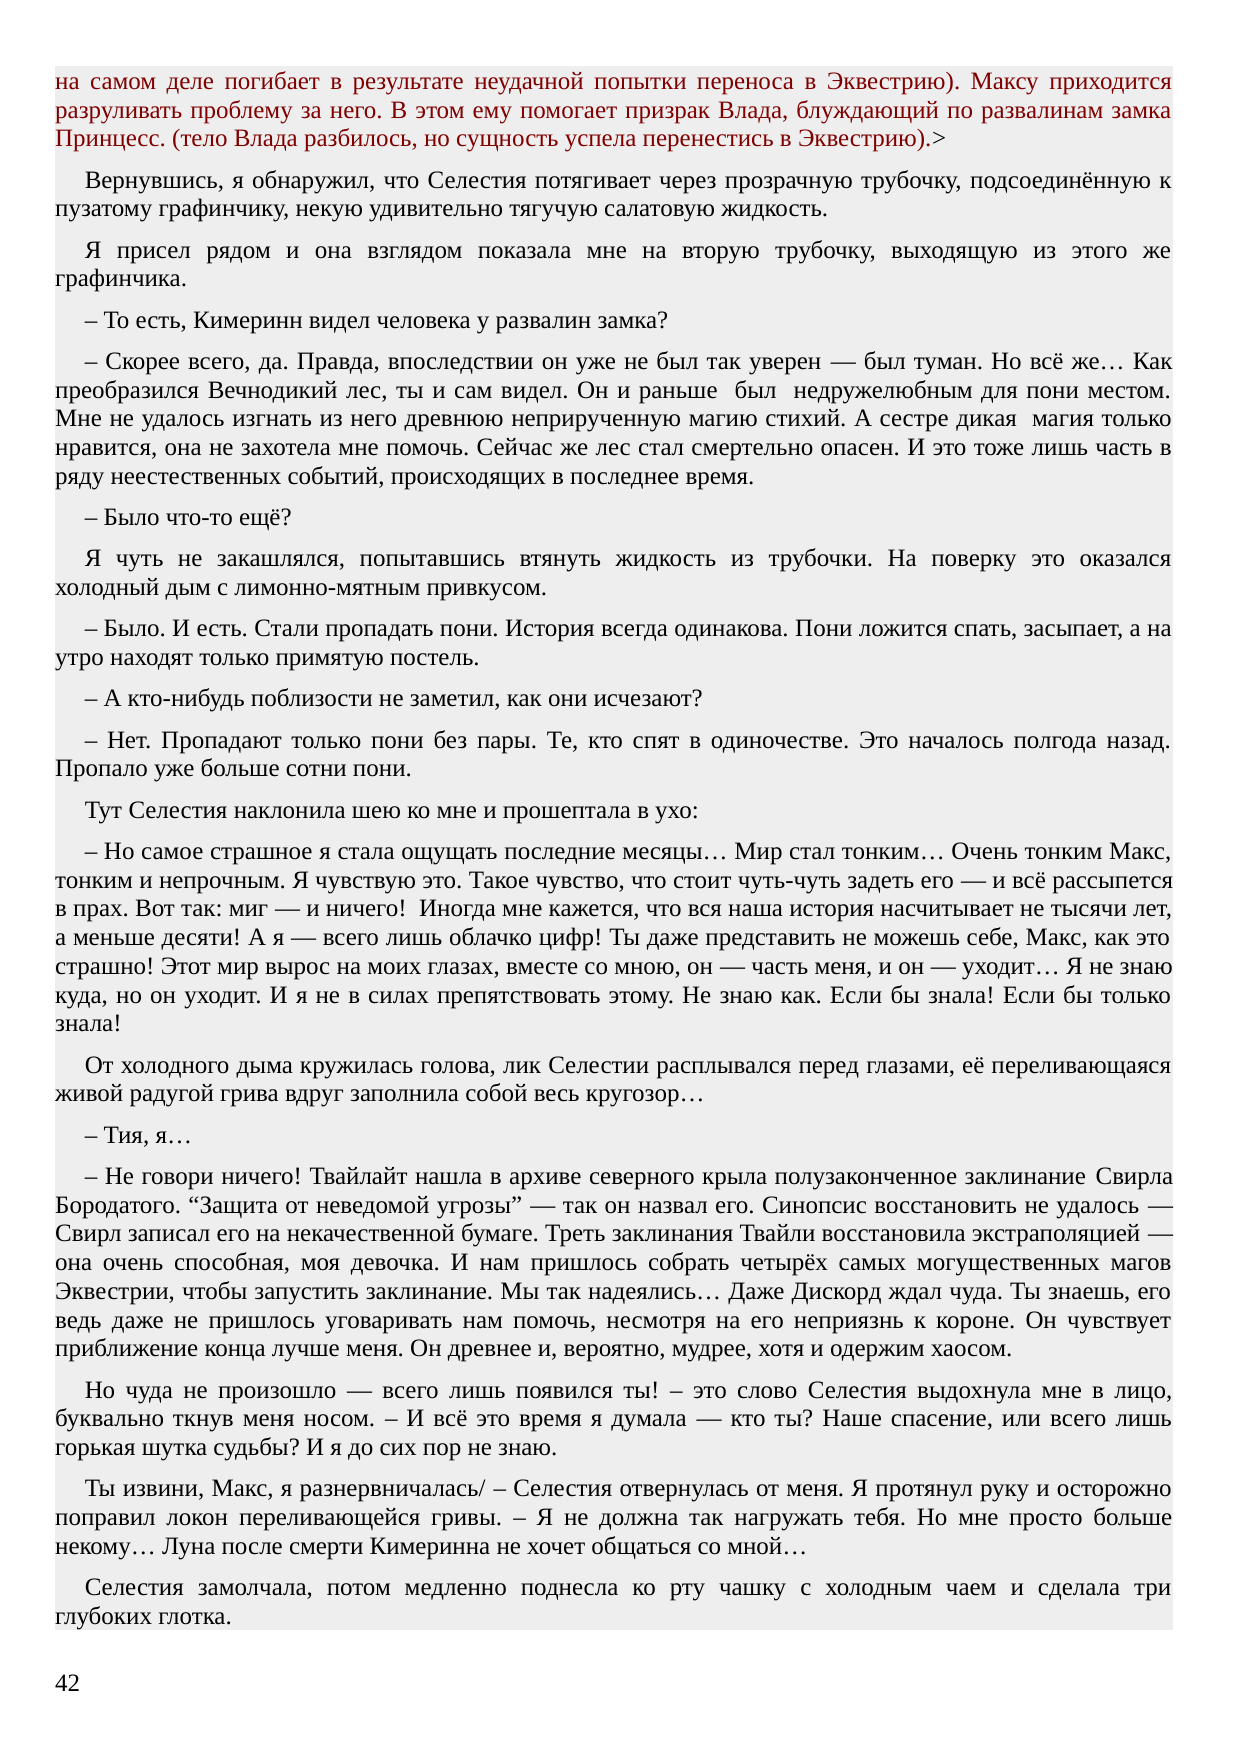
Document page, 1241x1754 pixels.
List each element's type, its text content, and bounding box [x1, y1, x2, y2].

text – Было. И есть. Стали пропадать пони. История всегда одинакова. Пони ложится спать, засыпает, а на утро находят только примятую постель. [55, 613, 1173, 671]
text – Скорее всего, да. Правда, впоследствии он уже не был так уверен — был туман. Но всё же… Как преобразился Вечнодикий лес, ты и сам видел. Он и раньше был недружелюбным для пони местом. Мне не удалось изгнать из него древнюю неприрученную магию стихий. А сестре дикая магия только нравится, она не захотела мне помочь. Сейчас же лес стал смертельно опасен. И это тоже лишь часть в ряду неестественных событий, происходящих в последнее время. [55, 346, 1173, 490]
text Вернувшись, я обнаружил, что Селестия потягивает через прозрачную трубочку, подсоединённую к пузатому графинчику, некую удивительно тягучую салатовую жидкость. [55, 165, 1173, 222]
text Но чуда не произошло — всего лишь появился ты! – это слово Селестия выдохнула мне в лицо, буквально ткнув меня носом. – И всё это время я думала — кто ты? Наше спасение, или всего лишь горькая шутка судьбы? И я до сих пор не знаю. [55, 1375, 1173, 1461]
text – Было что-то ещё? [55, 502, 1173, 531]
text на самом деле погибает в результате неудачной попытки переноса в Эквестрию). Максу приходится разруливать проблему за него. В этом ему помогает призрак Влада, блуждающий по развалинам замка Принцесс. (тело Влада разбилось, но сущность успела перенестись в Эквестрию).> [55, 66, 1173, 152]
text – Тия, я… [55, 1120, 1173, 1148]
text Ты извини, Макс, я разнервничалась/ – Селестия отвернулась от меня. Я протянул руку и осторожно поправил локон переливающейся гривы. – Я не должна так нагружать тебя. Но мне просто больше некому… Луна после смерти Кимеринна не хочет общаться со мной… [55, 1473, 1173, 1560]
text – То есть, Кимеринн видел человека у развалин замка? [55, 305, 1173, 333]
text Селестия замолчала, потом медленно поднесла ко рту чашку с холодным чаем и сделала три глубоких глотка. [55, 1572, 1173, 1630]
text – Но самое страшное я стала ощущать последние месяцы… Мир стал тонким… Очень тонким Макс, тонким и непрочным. Я чувствую это. Такое чувство, что стоит чуть-чуть задеть его — и всё рассыпется в прах. Вот так: миг — и ничего! Иногда мне кажется, что вся наша история насчитывает не тысячи лет, а меньше десяти! А я — всего лишь облачко цифр! Ты даже представить не можешь себе, Макс, как это страшно! Этот мир вырос на моих глазах, вместе со мною, он — часть меня, и он — уходит… Я не знаю куда, но он уходит. И я не в силах препятствовать этому. Не знаю как. Если бы знала! Если бы только знала! [55, 836, 1173, 1037]
text От холодного дыма кружилась голова, лик Селестии расплывался перед глазами, её переливающаяся живой радугой грива вдруг заполнила собой весь кругозор… [55, 1050, 1173, 1107]
text Я чуть не закашлялся, попытавшись втянуть жидкость из трубочки. На поверку это оказался холодный дым с лимонно-мятным привкусом. [55, 543, 1173, 601]
text Тут Селестия наклонила шею ко мне и прошептала в ухо: [55, 795, 1173, 823]
text – Не говори ничего! Твайлайт нашла в архиве северного крыла полузаконченное заклинание Cвирла Бородатого. “Защита от неведомой угрозы” — так он назвал его. Синопсис восстановить не удалось — Свирл записал его на некачественной бумаге. Треть заклинания Твайли восстановила экстраполяцией — она очень способная, моя девочка. И нам пришлось собрать четырёх самых могущественных магов Эквестрии, чтобы запустить заклинание. Мы так надеялись… Даже Дискорд ждал чуда. Ты знаешь, его ведь даже не пришлось уговаривать нам помочь, несмотря на его неприязнь к короне. Он чувствует приближение конца лучше меня. Он древнее и, вероятно, мудрее, хотя и одержим хаосом. [55, 1161, 1173, 1362]
text – Нет. Пропадают только пони без пары. Те, кто спят в одиночестве. Это началось полгода назад. Пропало уже больше сотни пони. [55, 725, 1173, 782]
text Я присел рядом и она взглядом показала мне на вторую трубочку, выходящую из этого же графинчика. [55, 235, 1173, 292]
text – А кто-нибудь поблизости не заметил, как они исчезают? [55, 683, 1173, 712]
